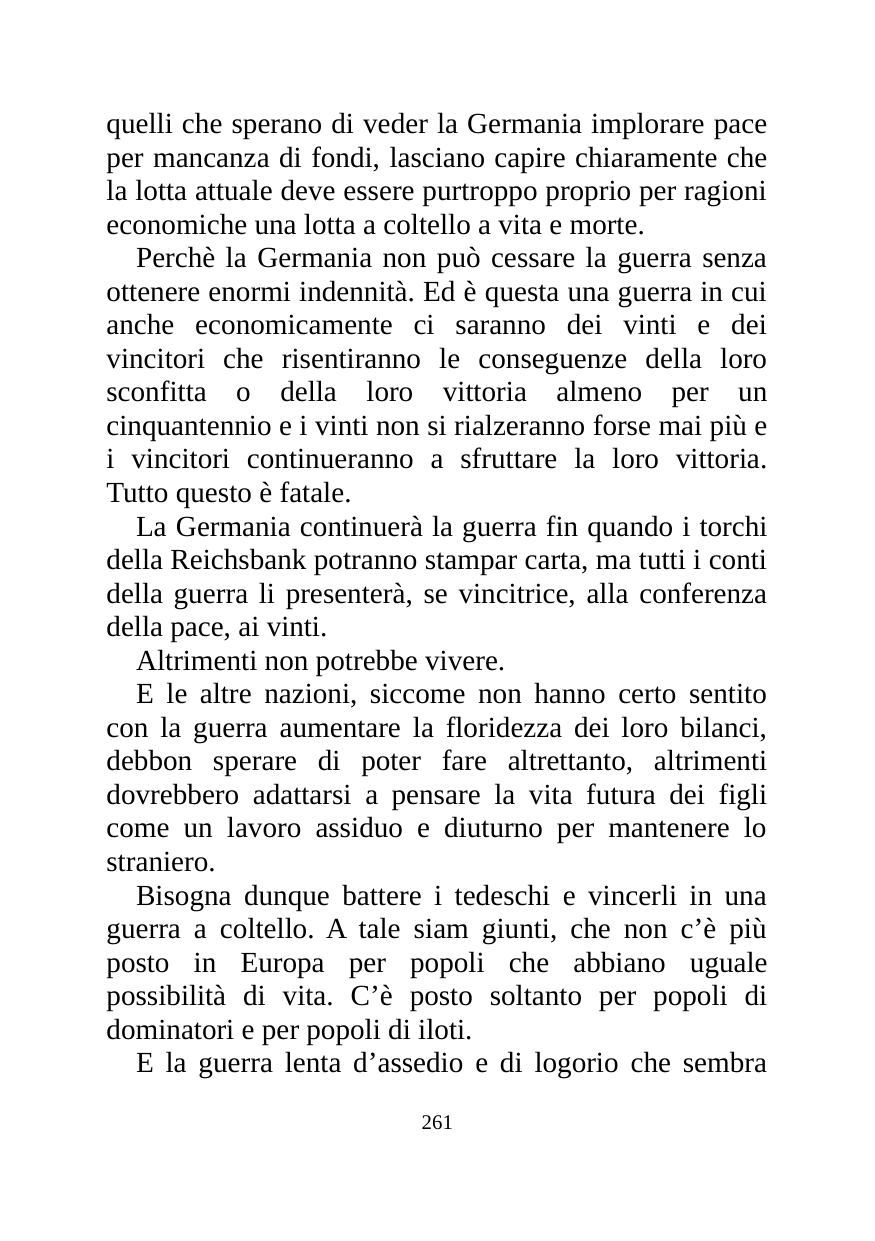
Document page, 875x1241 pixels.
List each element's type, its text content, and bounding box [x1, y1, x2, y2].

text Altrimenti non potrebbe vivere. [106, 643, 768, 676]
text E le altre nazioni, siccome non hanno certo sentito con la guerra aumentare la floridezza dei loro bilanci, debbon sperare di poter fare altrettanto, altrimenti dovrebbero adattarsi a pensare la vita futura dei figli come un lavoro assiduo e diuturno per mantenere lo straniero. [106, 676, 768, 878]
text La Germania continuerà la guerra fin quando i torchi della Reichsbank potranno stampar carta, ma tutti i conti della guerra li presenterà, se vincitrice, alla conferenza della pace, ai vinti. [106, 509, 768, 643]
text E la guerra lenta d’assedio e di logorio che sembra [106, 1045, 768, 1079]
text Perchè la Germania non può cessare la guerra senza ottenere enormi indennità. Ed è questa una guerra in cui anche economicamente ci saranno dei vinti e dei vincitori che risentiranno le conseguenze della loro sconfitta o della loro vittoria almeno per un cinquantennio e i vinti non si rialzeranno forse mai più e i vincitori continueranno a sfruttare la loro vittoria. Tutto questo è fatale. [106, 240, 768, 509]
text quelli che sperano di veder la Germania implorare pace per mancanza di fondi, lasciano capire chiaramente che la lotta attuale deve essere purtroppo proprio per ragioni economiche una lotta a coltello a vita e morte. [106, 106, 768, 240]
text Bisogna dunque battere i tedeschi e vincerli in una guerra a coltello. A tale siam giunti, che non c’è più posto in Europa per popoli che abbiano uguale possibilità di vita. C’è posto soltanto per popoli di dominatori e per popoli di iloti. [106, 878, 768, 1045]
